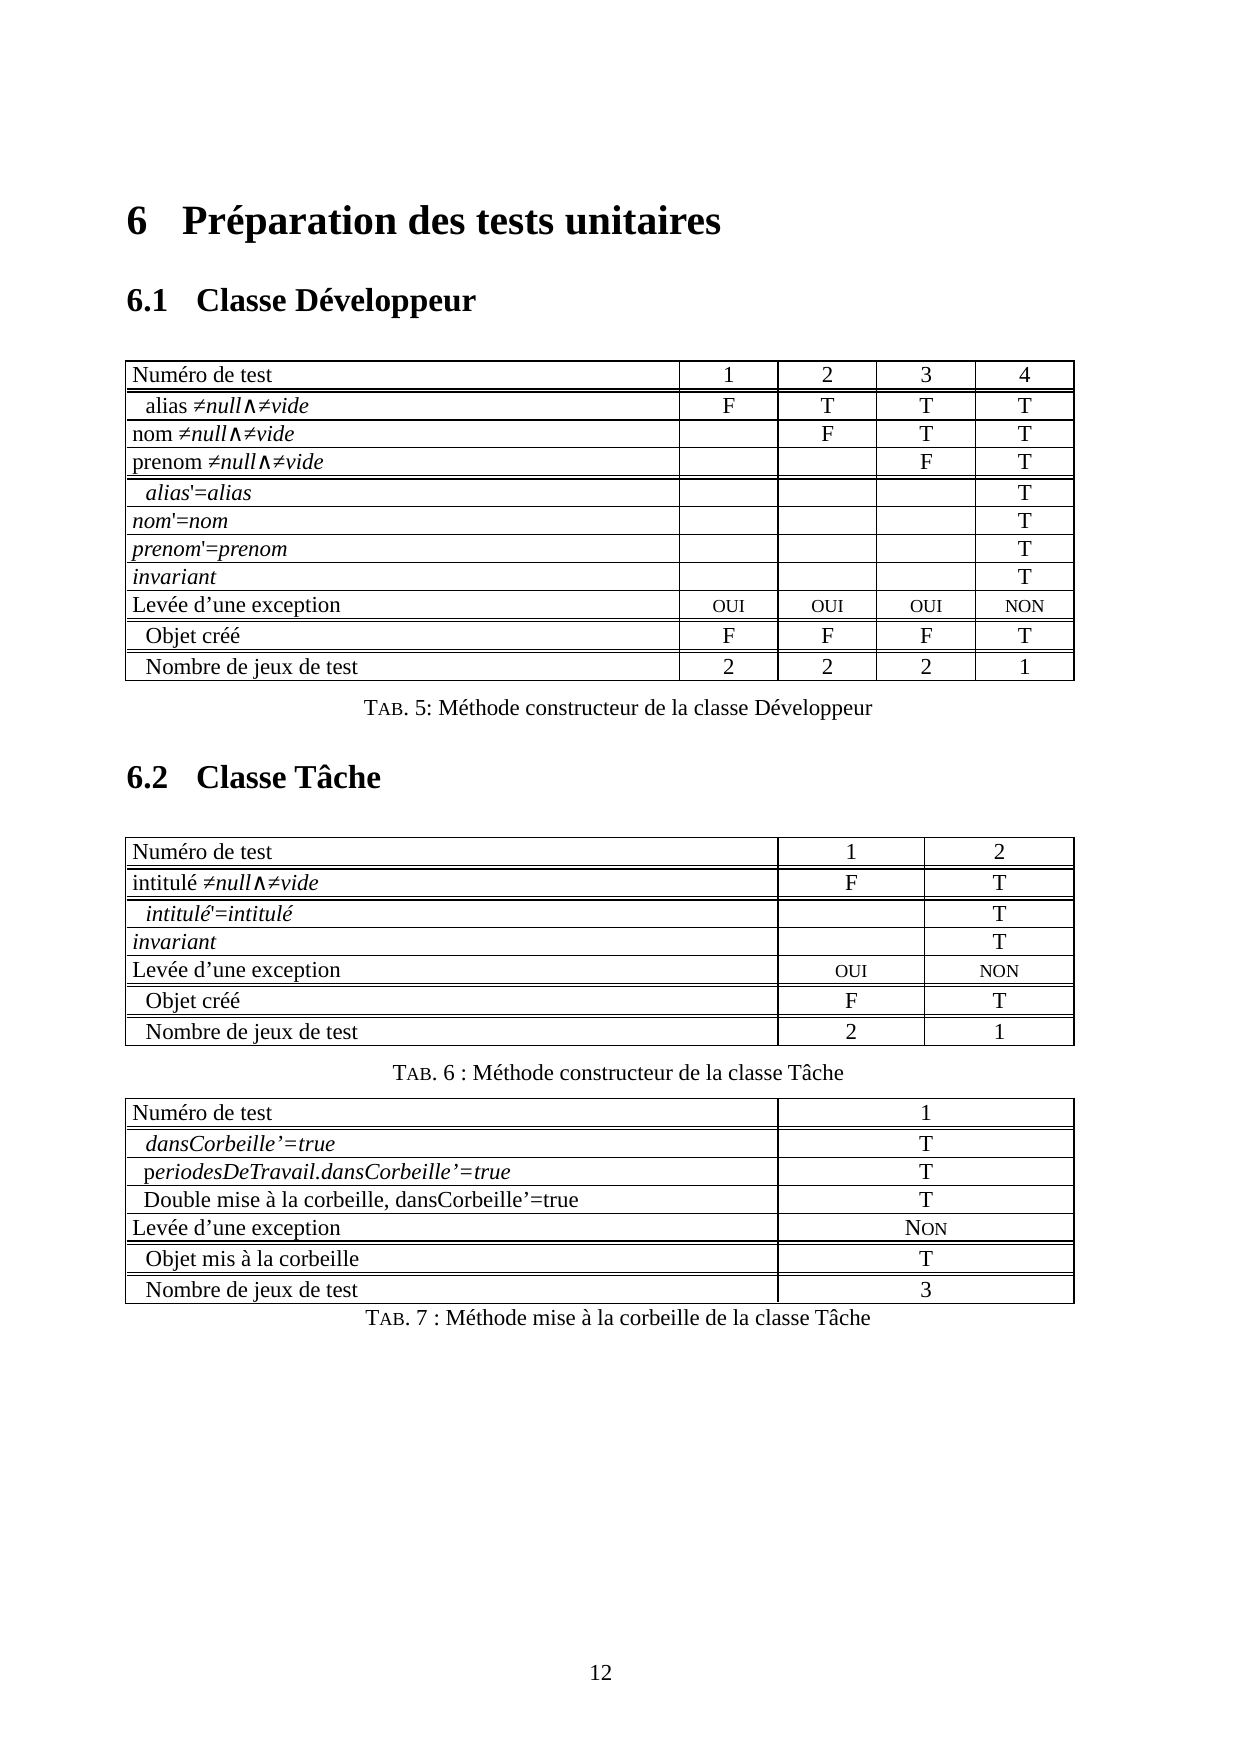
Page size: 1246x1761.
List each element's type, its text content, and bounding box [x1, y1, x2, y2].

table_cell 1 [976, 653, 1073, 679]
table_cell oui [680, 591, 777, 617]
table_cell Nombre de jeux de test [126, 653, 679, 679]
table_cell T [877, 393, 975, 419]
table_cell T [976, 507, 1073, 534]
table_cell T [925, 928, 1073, 955]
table_cell T [925, 870, 1073, 896]
table_cell F [680, 622, 777, 648]
table_cell T [877, 421, 975, 447]
table_header Numéro de test [126, 1099, 777, 1126]
table_cell oui [779, 591, 876, 617]
table_cell T [779, 1186, 1073, 1212]
table_cell T [976, 480, 1073, 506]
table_cell T [925, 987, 1073, 1014]
table_cell T [976, 563, 1073, 589]
table_cell 1 [925, 1018, 1073, 1045]
table_header Numéro de test [126, 838, 777, 865]
table_cell 2 [680, 653, 777, 679]
table_cell T [779, 1245, 1073, 1271]
table_header 4 [976, 362, 1073, 388]
table_cell oui [877, 591, 975, 617]
table_cell nom'=nom [126, 507, 679, 534]
table_cell Nombre de jeux de test [126, 1276, 777, 1302]
table_cell [779, 928, 924, 955]
table_cell Levée d’une exception [126, 956, 777, 983]
table_cell [680, 480, 777, 506]
text Tab. 5: Méthode constructeur de la classe Développeur [126, 694, 1075, 720]
table_cell [779, 480, 876, 506]
table_cell intitulé ≠null∧≠vide [126, 869, 777, 896]
table_cell [779, 563, 876, 589]
table_cell F [877, 448, 975, 475]
table_cell [877, 563, 975, 589]
table_cell [680, 448, 777, 475]
table_cell F [680, 393, 777, 419]
table_cell T [779, 1158, 1073, 1184]
table_cell invariant [126, 928, 777, 955]
table_header 2 [925, 838, 1073, 865]
table_cell nom ≠null∧≠vide [126, 420, 679, 447]
text Tab. 7 : Méthode mise à la corbeille de la classe Tâche [126, 1304, 1075, 1330]
table_cell T [925, 901, 1073, 927]
table_header 1 [779, 1099, 1073, 1126]
table_cell F [779, 622, 876, 648]
table_cell dansCorbeille’=true [126, 1130, 777, 1157]
table_cell prenom'=prenom [126, 535, 679, 562]
table_header 2 [779, 362, 876, 388]
table_cell alias ≠null∧≠vide [126, 392, 679, 419]
table_cell prenom ≠null∧≠vide [126, 448, 679, 475]
table_cell 3 [779, 1276, 1073, 1302]
table_header 1 [779, 838, 924, 865]
subtitle 6 Préparation des tests unitaires [126, 195, 1075, 243]
table_cell Objet créé [126, 622, 679, 648]
table_cell [877, 507, 975, 534]
table_cell non [925, 956, 1073, 983]
table_cell [779, 535, 876, 562]
table_cell [680, 535, 777, 562]
table_cell F [779, 421, 876, 447]
table_cell Objet créé [126, 987, 777, 1014]
table_cell 2 [779, 1018, 924, 1045]
table_cell T [976, 393, 1073, 419]
table_cell T [976, 622, 1073, 648]
table_header Numéro de test [126, 362, 679, 388]
table_cell F [779, 870, 924, 896]
table_cell [680, 507, 777, 534]
table_cell periodesDeTravail.dansCorbeille’=true [126, 1158, 777, 1184]
table_cell [877, 535, 975, 562]
table_cell oui [779, 956, 924, 983]
table_cell invariant [126, 563, 679, 589]
table_cell [779, 448, 876, 475]
table_cell [779, 507, 876, 534]
table_cell [877, 480, 975, 506]
table_cell Double mise à la corbeille, dansCorbeille’=true [126, 1186, 777, 1212]
table_header 1 [680, 362, 777, 388]
table_cell Objet mis à la corbeille [126, 1245, 777, 1271]
table_cell [779, 901, 924, 927]
table_header 3 [877, 362, 975, 388]
table_cell F [877, 622, 975, 648]
table_cell F [779, 987, 924, 1014]
table_cell [680, 421, 777, 447]
table_cell Levée d’une exception [126, 591, 679, 617]
text Tab. 6 : Méthode constructeur de la classe Tâche [126, 1059, 1075, 1085]
table_cell T [976, 421, 1073, 447]
table_cell intitulé'=intitulé [126, 900, 777, 927]
table_cell T [976, 535, 1073, 562]
table_cell 2 [877, 653, 975, 679]
table_cell Levée d’une exception [126, 1214, 777, 1240]
table_cell Non [779, 1214, 1073, 1240]
table_cell T [976, 448, 1073, 475]
table_cell 2 [779, 653, 876, 679]
subtitle 6.1 Classe Développeur [126, 281, 1075, 319]
subtitle 6.2 Classe Tâche [126, 757, 1075, 796]
table_cell alias'=alias [126, 479, 679, 506]
table_cell T [779, 1130, 1073, 1157]
table_cell T [779, 393, 876, 419]
table_cell non [976, 591, 1073, 617]
table_cell [680, 563, 777, 589]
table_cell Nombre de jeux de test [126, 1018, 777, 1045]
